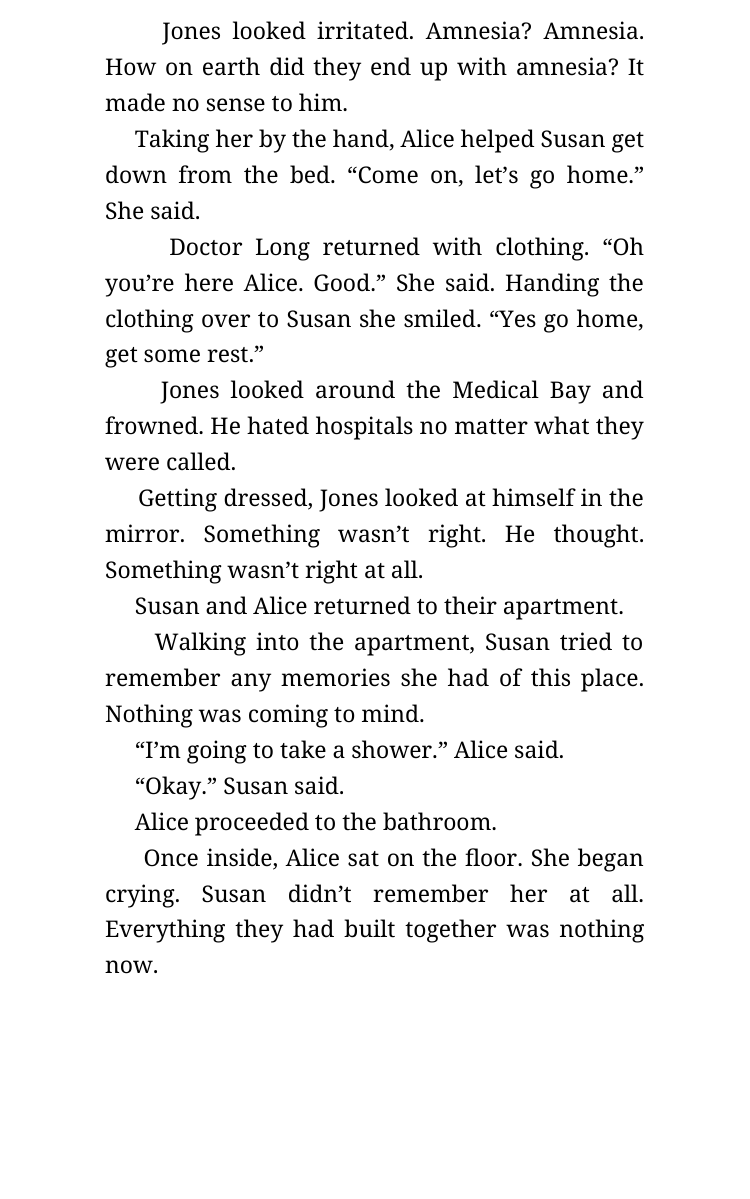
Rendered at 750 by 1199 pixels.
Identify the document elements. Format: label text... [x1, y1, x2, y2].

text “Okay.” Susan said. [105, 770, 645, 801]
text Doctor Long returned with clothing. “Oh you’re here Alice. Good.” She said. Handing the clothing over to Susan she smiled. “Yes go home, get some rest.” [105, 231, 645, 370]
text Once inside, Alice sat on the floor. She began crying. Susan didn’t remember her at all. Everything they had built together was nothing now. [105, 842, 645, 981]
text Jones looked around the Medical Bay and frowned. He hated hospitals no matter what they were called. [105, 374, 645, 477]
text “I’m going to take a shower.” Alice said. [105, 734, 645, 765]
text Walking into the apartment, Susan tried to remember any memories she had of this place. Nothing was coming to mind. [105, 626, 645, 729]
text Getting dressed, Jones looked at himself in the mirror. Something wasn’t right. He thought. Something wasn’t right at all. [105, 482, 645, 585]
text Taking her by the hand, Alice helped Susan get down from the bed. “Come on, let’s go home.” She said. [105, 123, 645, 226]
text Susan and Alice returned to their apartment. [105, 590, 645, 621]
text Alice proceeded to the bathroom. [105, 806, 645, 837]
text Jones looked irritated. Amnesia? Amnesia. How on earth did they end up with amnesia? It made no sense to him. [105, 15, 645, 118]
